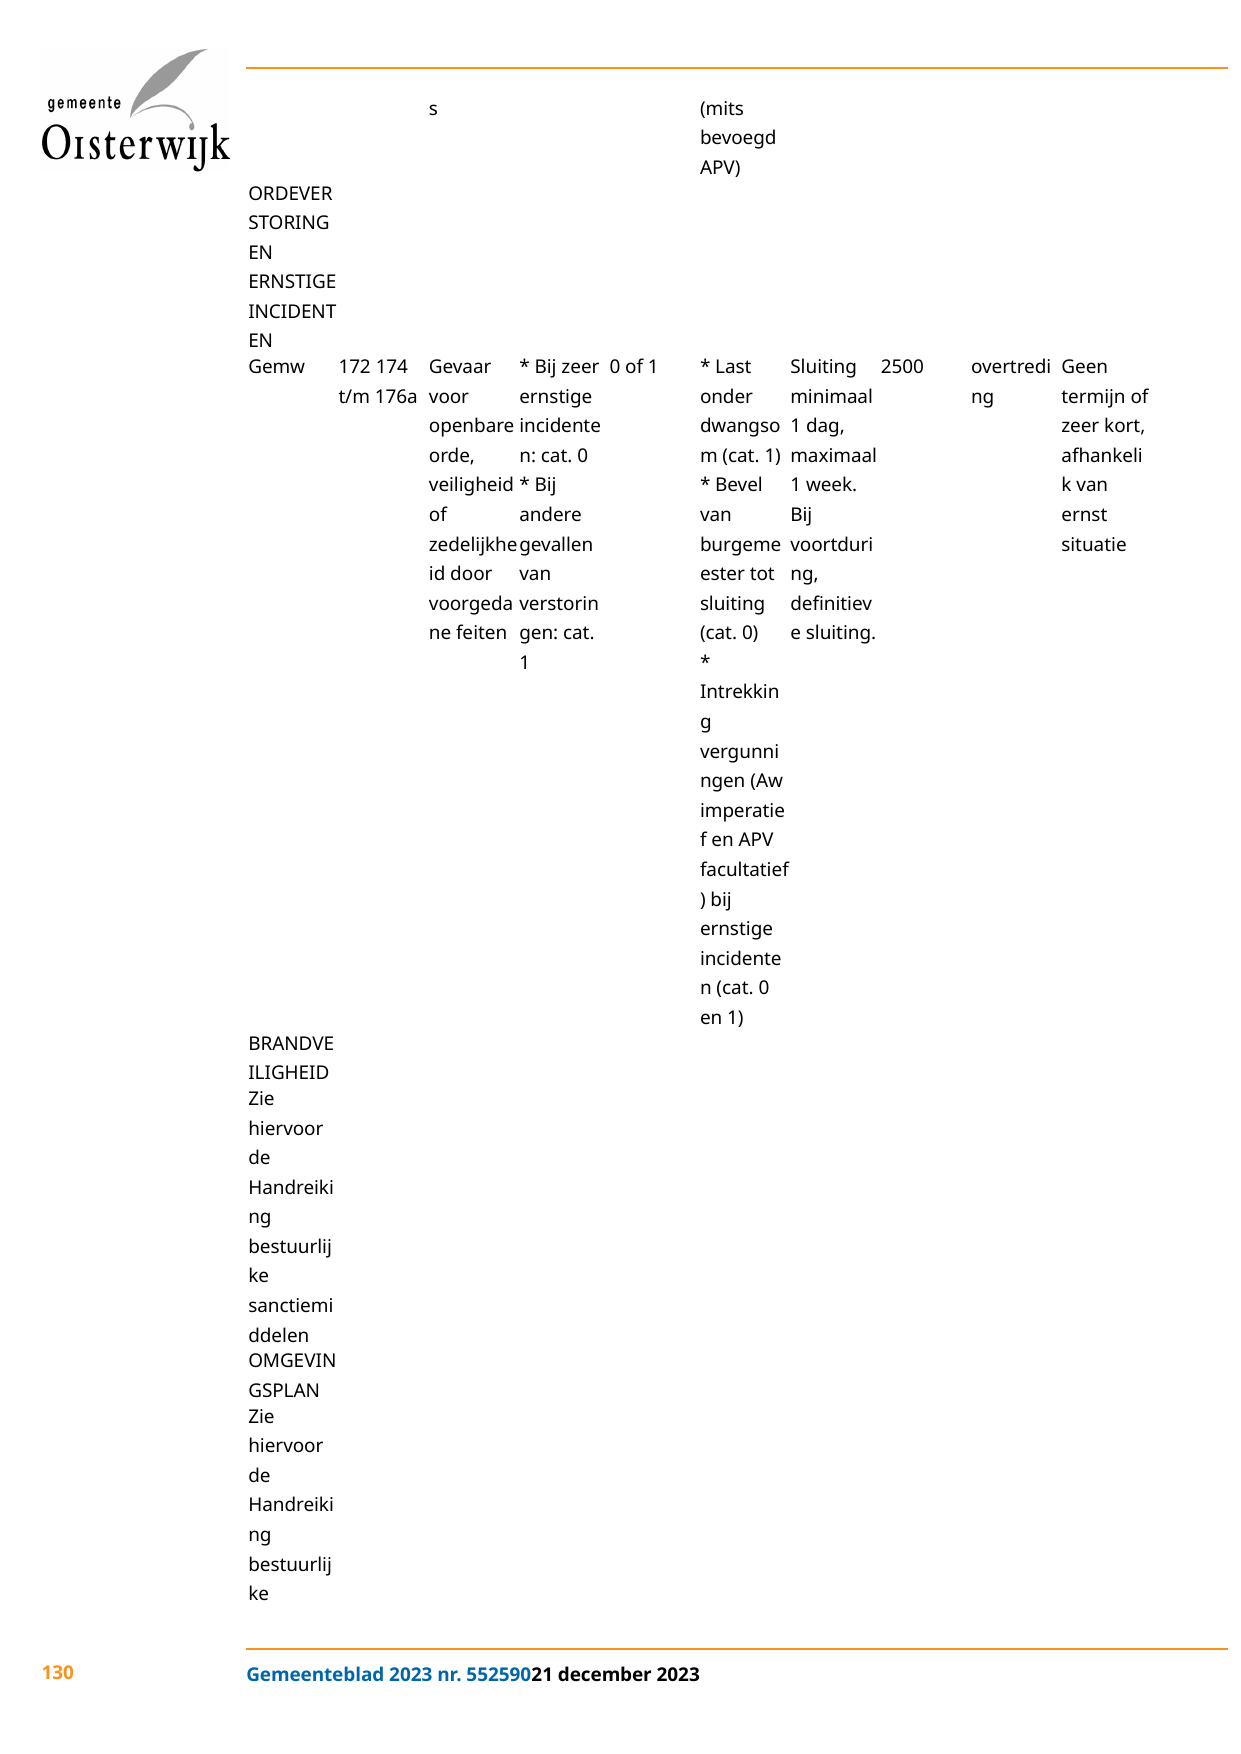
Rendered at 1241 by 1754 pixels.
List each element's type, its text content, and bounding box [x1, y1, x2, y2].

table_cell [881, 1403, 971, 1606]
table_cell * Bij zeer ernstige incidenten: cat. 0 * Bij andere gevallen van verstoringen: cat. 1 [519, 353, 609, 1030]
table_cell [338, 180, 429, 353]
table_cell [881, 1030, 971, 1085]
table_cell 0 of 1 [609, 353, 700, 1030]
picture [41, 47, 231, 172]
table_cell BRANDVEILIGHEID [248, 1030, 338, 1085]
table_cell [700, 180, 790, 353]
table_cell [609, 95, 700, 180]
table_cell s [429, 95, 519, 180]
table_cell [700, 1030, 790, 1085]
table_cell [790, 1030, 881, 1085]
table_cell [700, 1403, 790, 1606]
table_cell [1061, 1403, 1152, 1606]
table_cell [609, 1348, 700, 1403]
table_cell Gemw [248, 353, 338, 1030]
table_cell 2500 [881, 353, 971, 1030]
table_cell [971, 1403, 1061, 1606]
table_cell [971, 95, 1061, 180]
table_cell [1061, 95, 1152, 180]
table_cell [429, 180, 519, 353]
table_cell [881, 1348, 971, 1403]
table_cell [790, 1085, 881, 1348]
table_cell [338, 1348, 429, 1403]
table_cell [519, 1403, 609, 1606]
table_cell [429, 1348, 519, 1403]
table_cell [881, 180, 971, 353]
table_cell Zie hiervoor de Handreiking bestuurlijke sanctiemiddelen [248, 1085, 338, 1348]
table_cell [338, 1030, 429, 1085]
table_cell [248, 95, 338, 180]
table_cell [338, 1403, 429, 1606]
table_cell [429, 1403, 519, 1606]
table_cell [971, 1348, 1061, 1403]
table_cell overtreding [971, 353, 1061, 1030]
table_cell [1061, 1030, 1152, 1085]
table_cell [790, 1348, 881, 1403]
table_cell [609, 1403, 700, 1606]
table_cell [338, 1085, 429, 1348]
table_cell Zie hiervoor de Handreiking bestuurlijke [248, 1403, 338, 1606]
table_cell [519, 1030, 609, 1085]
table_cell [519, 180, 609, 353]
table_cell * Last onder dwangsom (cat. 1) * Bevel van burgemeester tot sluiting (cat. 0) * Intrekking vergunningen (Aw imperatief en APV facultatief) bij ernstige incidenten (cat. 0 en 1) [700, 353, 790, 1030]
table_cell ORDEVERSTORING EN ERNSTIGE INCIDENTEN [248, 180, 338, 353]
table_cell [790, 1403, 881, 1606]
table_cell Sluiting minimaal 1 dag, maximaal 1 week. Bij voortduring, definitieve sluiting. [790, 353, 881, 1030]
table_cell [881, 95, 971, 180]
table_cell OMGEVINGSPLAN [248, 1348, 338, 1403]
table_cell [1061, 1085, 1152, 1348]
table_cell [429, 1085, 519, 1348]
table_cell [1061, 180, 1152, 353]
table_cell [519, 95, 609, 180]
table_cell [700, 1085, 790, 1348]
table_cell [429, 1030, 519, 1085]
table_cell [971, 1030, 1061, 1085]
table_cell [790, 180, 881, 353]
table_cell [519, 1085, 609, 1348]
table_cell [609, 1085, 700, 1348]
table_cell [790, 95, 881, 180]
table_cell 172 174 t/m 176a [338, 353, 429, 1030]
table_cell [609, 180, 700, 353]
table_cell Geen termijn of zeer kort, afhankelik van ernst situatie [1061, 353, 1152, 1030]
table_cell [971, 180, 1061, 353]
table_cell [338, 95, 429, 180]
table_cell (mits bevoegd APV) [700, 95, 790, 180]
table_cell [700, 1348, 790, 1403]
table_cell [971, 1085, 1061, 1348]
table_cell [1061, 1348, 1152, 1403]
table_cell [609, 1030, 700, 1085]
table_cell Gevaar voor openbare orde, veiligheid of zedelijkheid door voorgedane feiten [429, 353, 519, 1030]
table_cell [881, 1085, 971, 1348]
table_cell [519, 1348, 609, 1403]
